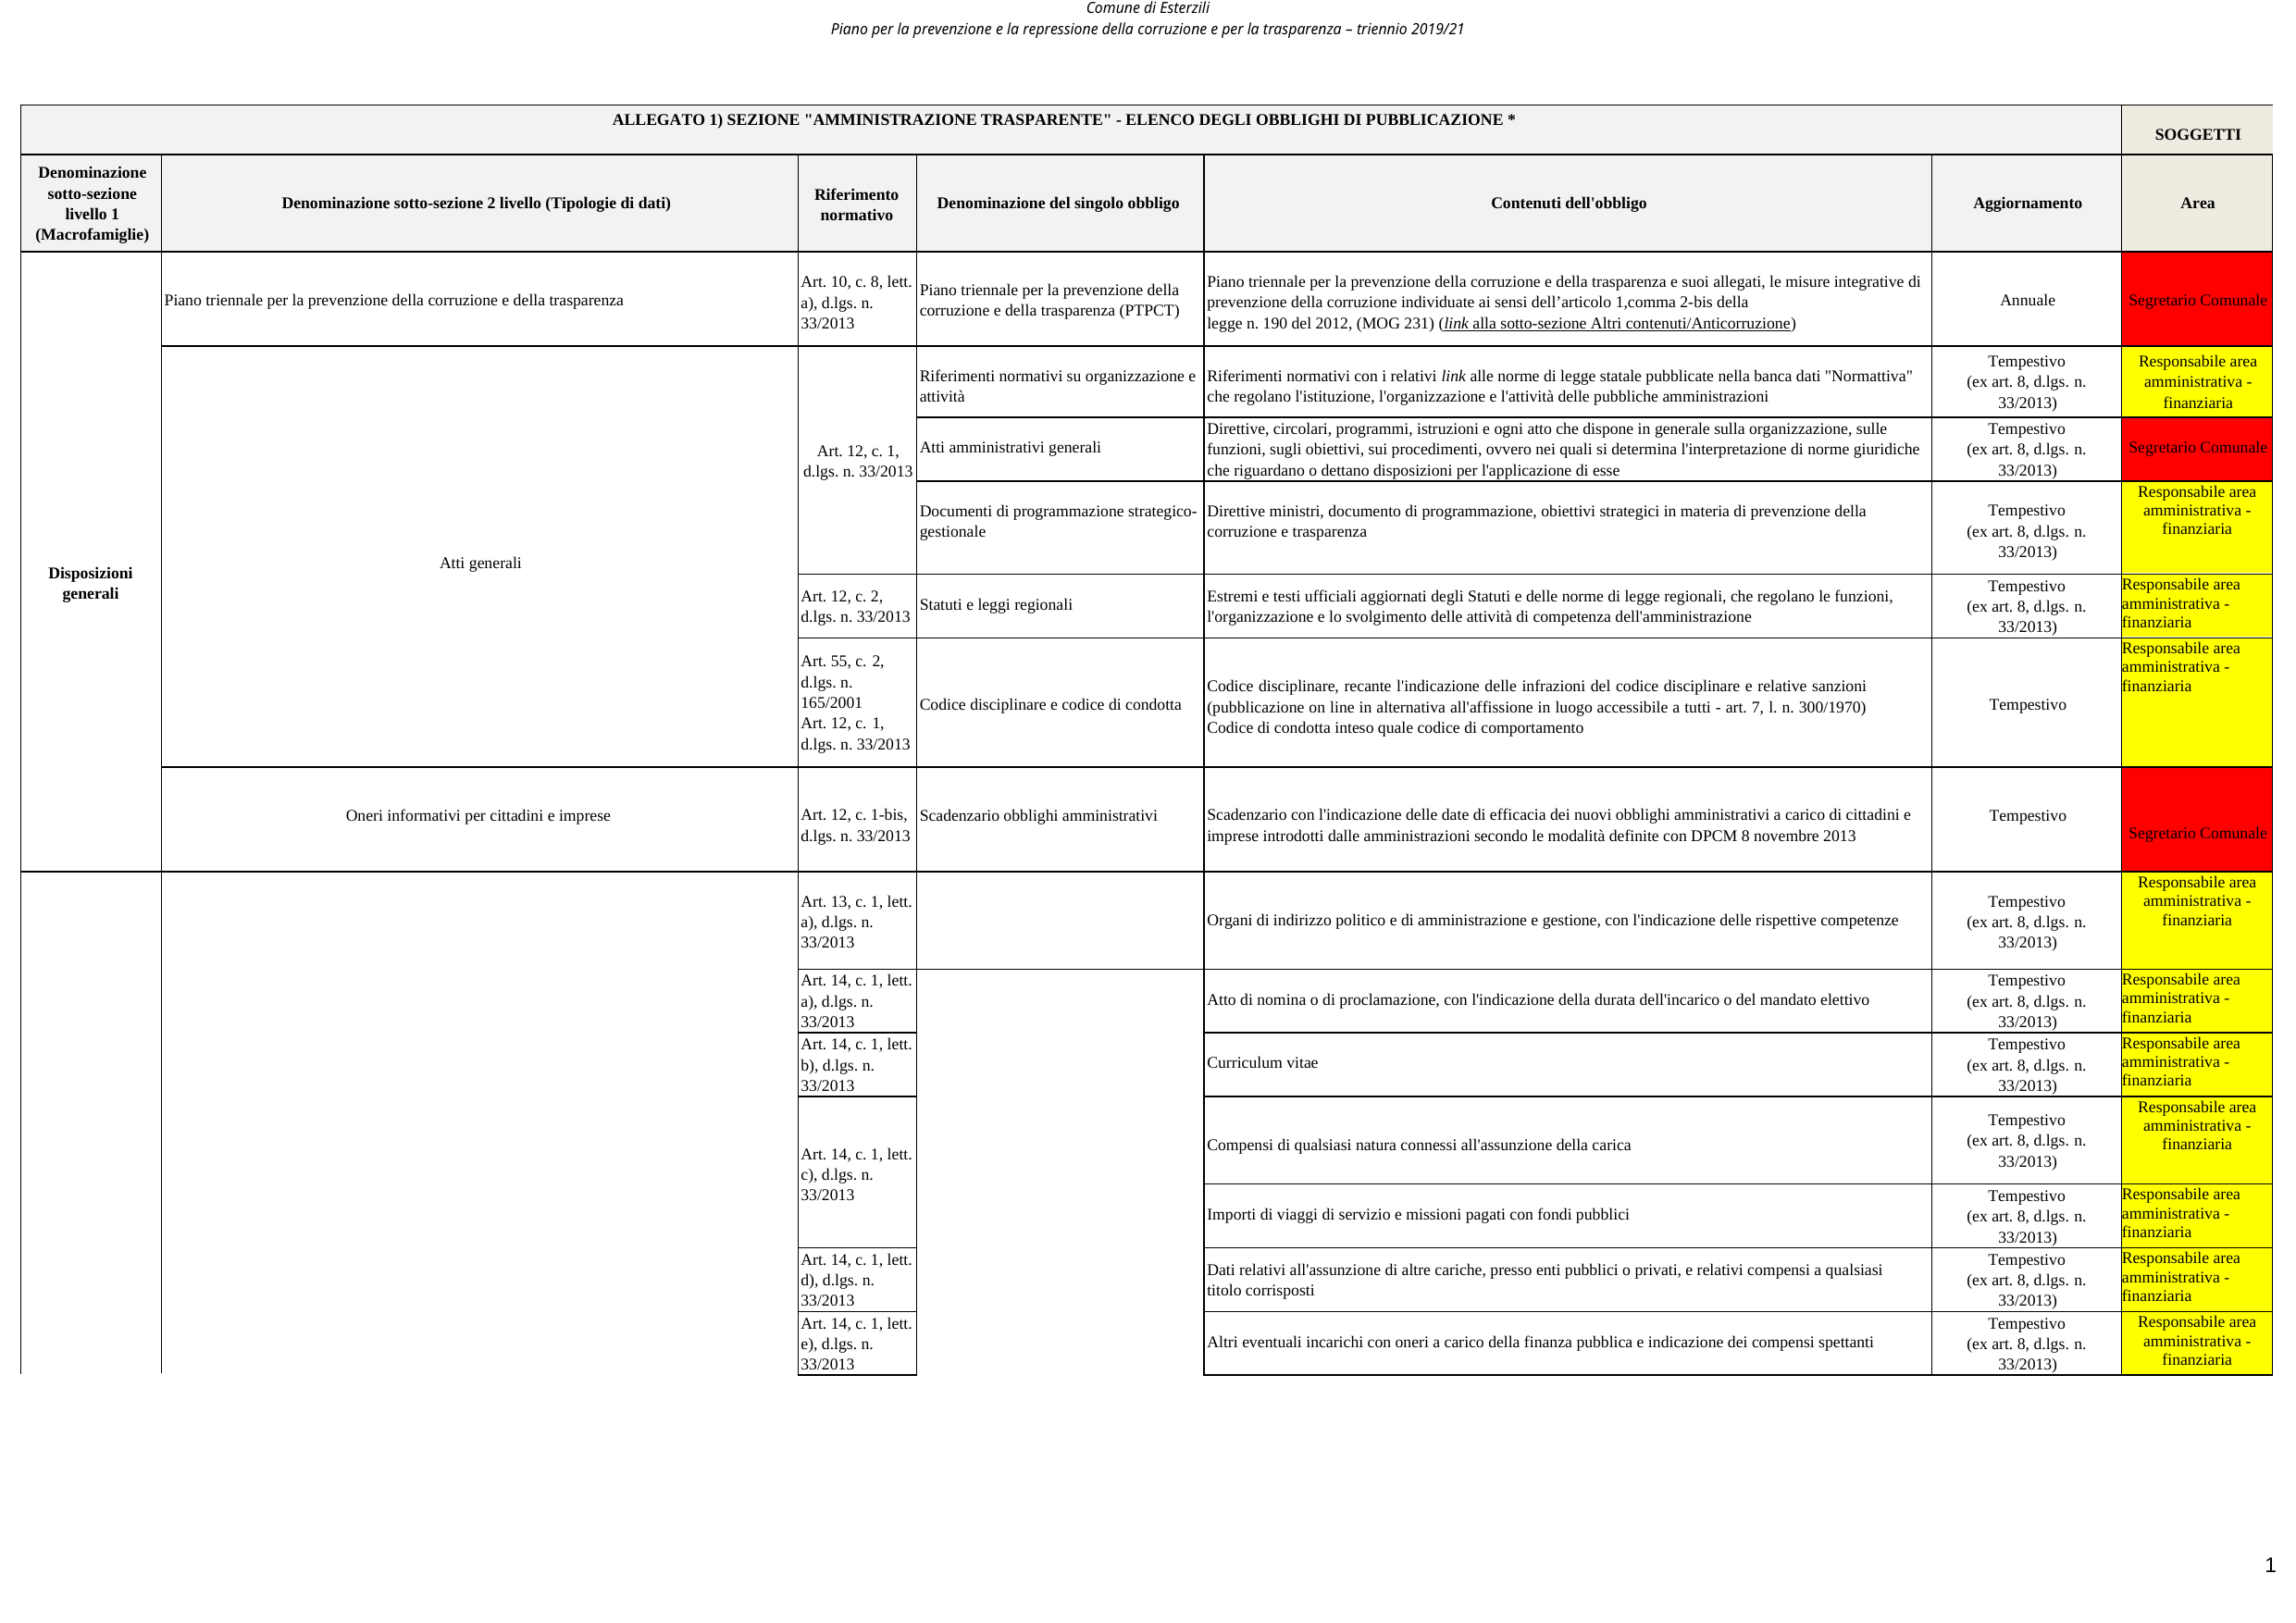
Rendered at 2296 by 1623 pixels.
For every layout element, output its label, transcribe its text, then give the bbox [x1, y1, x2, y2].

table_cell Tempestivo (ex art. 8, d.lgs. n. 33/2013) [1932, 347, 2121, 416]
table_cell Tempestivo [1932, 768, 2121, 871]
table_cell Tempestivo (ex art. 8, d.lgs. n. 33/2013) [1932, 1248, 2121, 1310]
table_cell Scadenzario obblighi amministrativi [917, 768, 1203, 871]
table_cell Tempestivo (ex art. 8, d.lgs. n. 33/2013) [1932, 418, 2121, 480]
table_cell Riferimenti normativi su organizzazione e attività [917, 347, 1203, 416]
table_cell Piano triennale per la prevenzione della corruzione e della trasparenza e suoi allegati, le misure integrative di prevenzione della corruzione individuate ai sensi dell’articolo 1,comma 2-bis della legge n. 190 del 2012, (MOG 231) (link alla sotto-sezione Altri contenuti/Anticorruzione) [1205, 253, 1931, 345]
table_cell Scadenzario con l'indicazione delle date di efficacia dei nuovi obblighi amministrativi a carico di cittadini e imprese introdotti dalle amministrazioni secondo le modalità definite con DPCM 8 novembre 2013 [1205, 768, 1931, 871]
table_cell Atti generali [162, 347, 798, 766]
table_cell Contenuti dell'obbligo [1205, 155, 1931, 251]
table_cell Responsabile area amministrativa - finanziaria [2122, 482, 2272, 573]
table_cell Importi di viaggi di servizio e missioni pagati con fondi pubblici [1205, 1184, 1931, 1247]
table_cell Art. 14, c. 1, lett. d), d.lgs. n. 33/2013 [799, 1248, 916, 1310]
table_cell Art. 12, c. 1, d.lgs. n. 33/2013 [799, 347, 916, 573]
table_cell Riferimento normativo [799, 155, 916, 251]
table_cell Atto di nomina o di proclamazione, con l'indicazione della durata dell'incarico o del mandato elettivo [1205, 970, 1931, 1032]
table_cell [21, 873, 161, 1374]
table_cell Art. 14, c. 1, lett. e), d.lgs. n. 33/2013 [799, 1312, 916, 1374]
table_cell Tempestivo (ex art. 8, d.lgs. n. 33/2013) [1932, 1097, 2121, 1183]
table_cell Annuale [1932, 253, 2121, 345]
table_cell Piano triennale per la prevenzione della corruzione e della trasparenza [162, 253, 798, 345]
table_cell Art. 14, c. 1, lett. a), d.lgs. n. 33/2013 [799, 970, 916, 1032]
table_cell Responsabile area amministrativa - finanziaria [2122, 1184, 2272, 1247]
table_cell Segretario Comunale [2122, 253, 2272, 345]
table_cell Responsabile area amministrativa - finanziaria [2122, 347, 2272, 416]
table_cell Estremi e testi ufficiali aggiornati degli Statuti e delle norme di legge regionali, che regolano le funzioni, l'organizzazione e lo svolgimento delle attività di competenza dell'amministrazione [1205, 575, 1931, 637]
table_header SOGGETTI [2122, 105, 2273, 154]
table_cell Documenti di programmazione strategico- gestionale [917, 482, 1203, 573]
table_cell Organi di indirizzo politico e di amministrazione e gestione, con l'indicazione delle rispettive competenze [1205, 873, 1931, 968]
table_header ALLEGATO 1) SEZIONE "AMMINISTRAZIONE TRASPARENTE" - ELENCO DEGLI OBBLIGHI DI PUBBLICAZIONE * [21, 105, 2121, 154]
table_cell Art. 14, c. 1, lett. b), d.lgs. n. 33/2013 [799, 1034, 916, 1096]
table_cell Tempestivo (ex art. 8, d.lgs. n. 33/2013) [1932, 1034, 2121, 1096]
table_cell Art. 12, c. 2, d.lgs. n. 33/2013 [799, 575, 916, 637]
table_cell Codice disciplinare, recante l'indicazione delle infrazioni del codice disciplinare e relative sanzioni (pubblicazione on line in alternativa all'affissione in luogo accessibile a tutti - art. 7, l. n. 300/1970) Codice di condotta inteso quale codice di comportamento [1205, 638, 1931, 766]
table_cell Responsabile area amministrativa - finanziaria [2122, 1097, 2272, 1183]
table_cell Direttive ministri, documento di programmazione, obiettivi strategici in materia di prevenzione della corruzione e trasparenza [1205, 482, 1931, 573]
table_cell Tempestivo (ex art. 8, d.lgs. n. 33/2013) [1932, 482, 2121, 573]
table_cell Dati relativi all'assunzione di altre cariche, presso enti pubblici o privati, e relativi compensi a qualsiasi titolo corrisposti [1205, 1248, 1931, 1310]
table_cell Tempestivo [1932, 638, 2121, 766]
table_cell Art. 55, c. 2, d.lgs. n. 165/2001 Art. 12, c. 1, d.lgs. n. 33/2013 [799, 638, 916, 766]
table_cell Direttive, circolari, programmi, istruzioni e ogni atto che dispone in generale sulla organizzazione, sulle funzioni, sugli obiettivi, sui procedimenti, ovvero nei quali si determina l'interpretazione di norme giuridiche che riguardano o dettano disposizioni per l'applicazione di esse [1205, 418, 1931, 480]
table_cell Denominazione sotto-sezione livello 1 (Macrofamiglie) [21, 155, 161, 251]
table_cell Tempestivo (ex art. 8, d.lgs. n. 33/2013) [1932, 970, 2121, 1032]
table_cell Tempestivo (ex art. 8, d.lgs. n. 33/2013) [1932, 1312, 2121, 1374]
table_cell Art. 12, c. 1-bis, d.lgs. n. 33/2013 [799, 768, 916, 871]
table_cell Responsabile area amministrativa - finanziaria [2122, 1034, 2272, 1096]
table_cell Art. 13, c. 1, lett. a), d.lgs. n. 33/2013 [799, 873, 916, 968]
table_cell Altri eventuali incarichi con oneri a carico della finanza pubblica e indicazione dei compensi spettanti [1205, 1312, 1931, 1374]
table_cell Oneri informativi per cittadini e imprese [162, 768, 798, 871]
table_cell Codice disciplinare e codice di condotta [917, 638, 1203, 766]
table_cell Responsabile area amministrativa - finanziaria [2122, 1312, 2272, 1374]
table_cell Segretario Comunale [2122, 418, 2272, 480]
table_cell Tempestivo (ex art. 8, d.lgs. n. 33/2013) [1932, 575, 2121, 637]
table_cell Compensi di qualsiasi natura connessi all'assunzione della carica [1205, 1097, 1931, 1183]
table_cell Denominazione del singolo obbligo [917, 155, 1203, 251]
table_cell Responsabile area amministrativa - finanziaria [2122, 970, 2272, 1032]
table_cell Responsabile area amministrativa - finanziaria [2122, 1248, 2272, 1310]
table_cell Atti amministrativi generali [917, 418, 1203, 480]
table_cell Aggiornamento [1932, 155, 2121, 251]
table_cell Tempestivo (ex art. 8, d.lgs. n. 33/2013) [1932, 873, 2121, 968]
table_cell [162, 873, 798, 1374]
table_cell Statuti e leggi regionali [917, 575, 1203, 637]
table_cell Piano triennale per la prevenzione della corruzione e della trasparenza (PTPCT) [917, 253, 1203, 345]
table_cell [917, 873, 1203, 968]
table_cell Area [2122, 155, 2272, 251]
table_cell Riferimenti normativi con i relativi link alle norme di legge statale pubblicate nella banca dati "Normattiva" che regolano l'istituzione, l'organizzazione e l'attività delle pubbliche amministrazioni [1205, 347, 1931, 416]
table_cell Segretario Comunale [2122, 768, 2272, 871]
table_cell [917, 970, 1203, 1374]
table_cell Responsabile area amministrativa - finanziaria [2122, 873, 2272, 968]
table_cell Disposizioni generali [21, 253, 161, 871]
table_cell Responsabile area amministrativa - finanziaria [2122, 638, 2272, 766]
table_cell Denominazione sotto-sezione 2 livello (Tipologie di dati) [162, 155, 798, 251]
table_cell Art. 10, c. 8, lett. a), d.lgs. n. 33/2013 [799, 253, 916, 345]
table_cell Art. 14, c. 1, lett. c), d.lgs. n. 33/2013 [799, 1097, 916, 1247]
table_cell Responsabile area amministrativa - finanziaria [2122, 575, 2272, 637]
table_cell Curriculum vitae [1205, 1034, 1931, 1096]
table_cell Tempestivo (ex art. 8, d.lgs. n. 33/2013) [1932, 1184, 2121, 1247]
